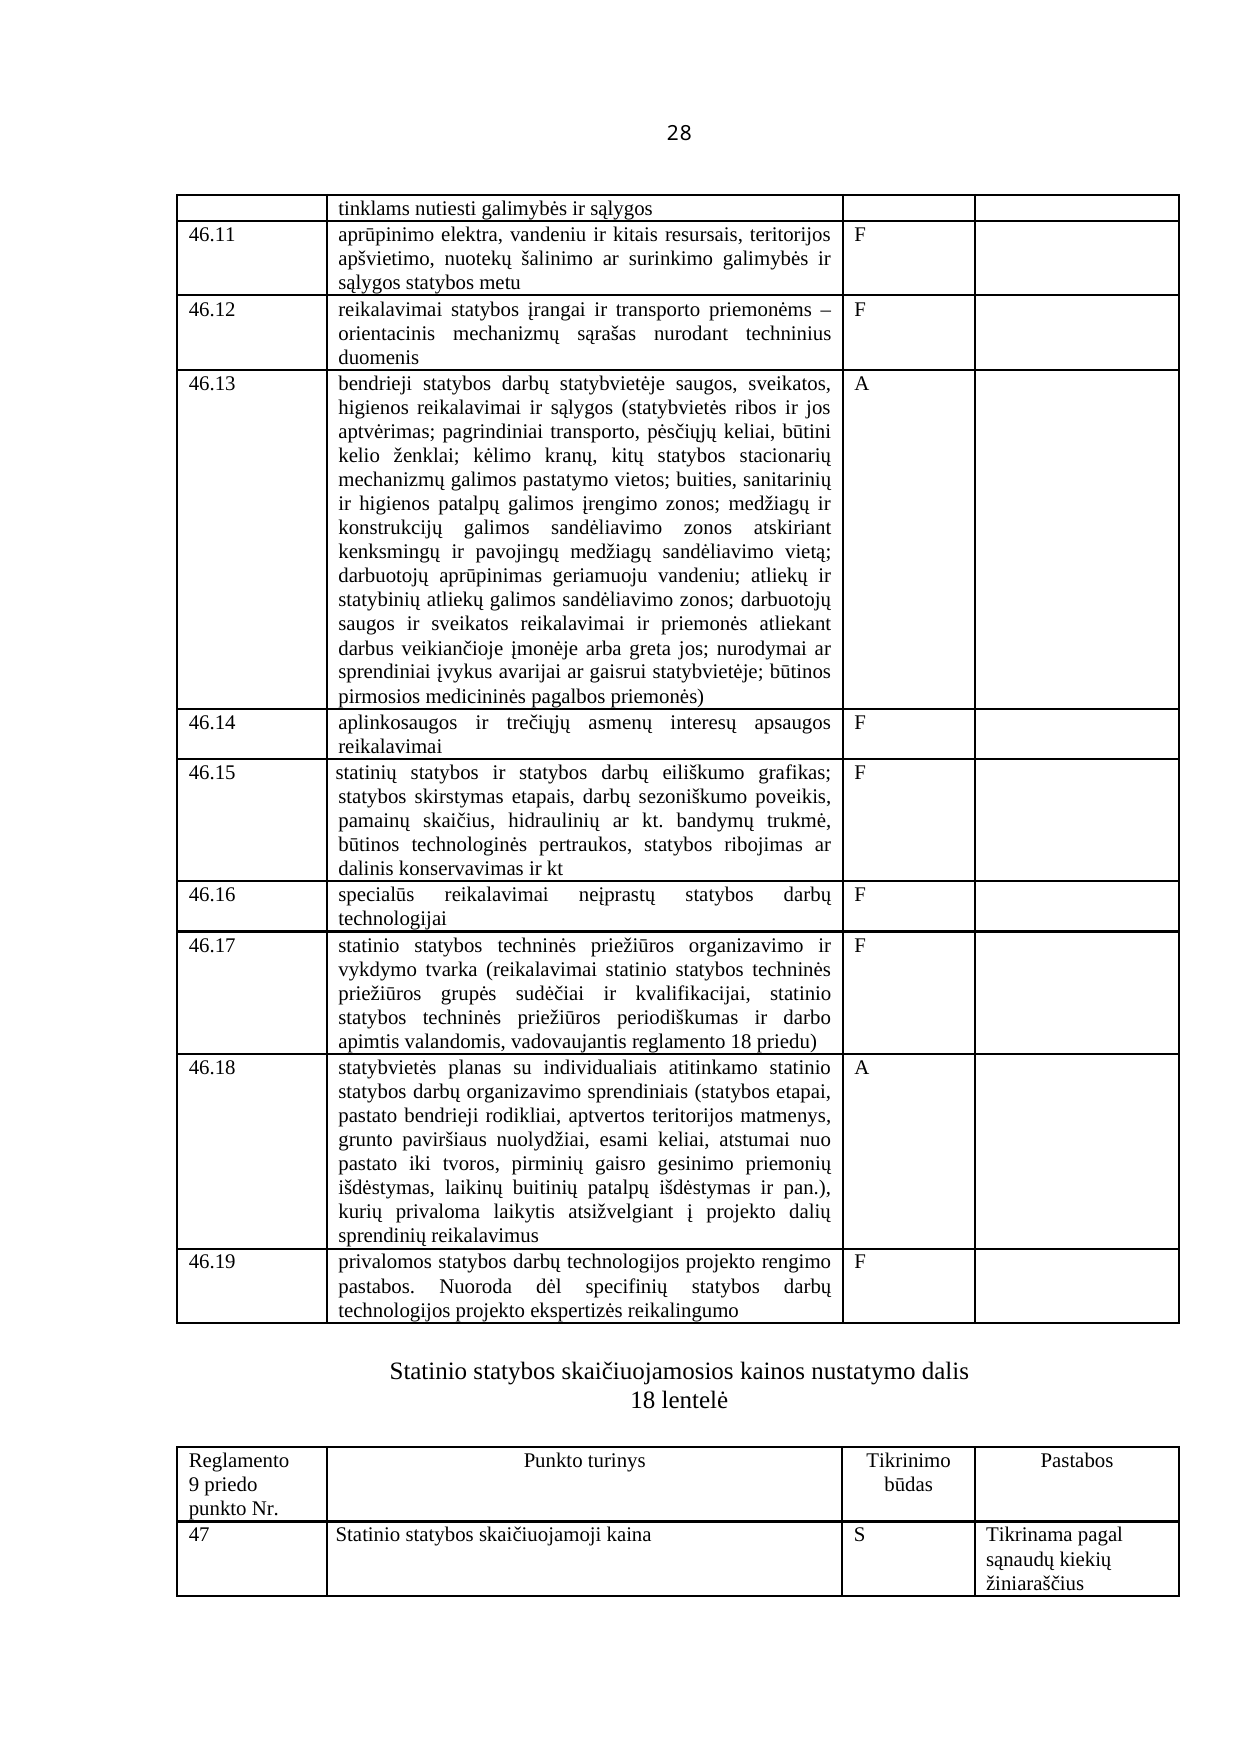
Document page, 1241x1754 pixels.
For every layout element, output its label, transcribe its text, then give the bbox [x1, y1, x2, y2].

table_cell [976, 710, 1178, 758]
table_cell A [844, 1055, 974, 1247]
table_cell 46.16 [178, 882, 326, 930]
table_cell [976, 933, 1178, 1053]
text 18 lentelė [177, 1385, 1181, 1414]
table_cell privalomos statybos darbų technologijos projekto rengimo pastabos. Nuoroda dėl specifinių statybos darbų technologijos projekto ekspertizės reikalingumo [328, 1250, 842, 1322]
table_cell A [844, 371, 974, 708]
table_cell aprūpinimo elektra, vandeniu ir kitais resursais, teritorijos apšvietimo, nuotekų šalinimo ar surinkimo galimybės ir sąlygos statybos metu [328, 222, 842, 294]
table_cell F [844, 222, 974, 294]
table_cell [976, 1250, 1178, 1322]
text Statinio statybos skaičiuojamosios kainos nustatymo dalis [177, 1356, 1181, 1385]
table_cell [976, 196, 1178, 220]
table_cell F [844, 933, 974, 1053]
table_cell [178, 196, 326, 220]
table_cell 46.13 [178, 371, 326, 708]
table_cell [976, 371, 1178, 708]
table_cell [976, 760, 1178, 880]
table_cell 46.12 [178, 296, 326, 369]
table_cell specialūs reikalavimai neįprastų statybos darbų technologijai [328, 882, 842, 930]
table_cell Statinio statybos skaičiuojamoji kaina [328, 1523, 841, 1594]
table_cell S [843, 1523, 974, 1594]
table_header Pastabos [976, 1448, 1178, 1520]
table_cell [976, 296, 1178, 369]
table_cell Tikrinama pagal sąnaudų kiekių žiniaraščius [976, 1523, 1178, 1594]
table_cell 46.14 [178, 710, 326, 758]
table_cell statybvietės planas su individualiais atitinkamo statinio statybos darbų organizavimo sprendiniais (statybos etapai, pastato bendrieji rodikliai, aptvertos teritorijos matmenys, grunto paviršiaus nuolydžiai, esami keliai, atstumai nuo pastato iki tvoros, pirminių gaisro gesinimo priemonių išdėstymas, laikinų buitinių patalpų išdėstymas ir pan.), kurių privaloma laikytis atsižvelgiant į projekto dalių sprendinių reikalavimus [328, 1055, 842, 1247]
table_cell 46.19 [178, 1250, 326, 1322]
table_cell reikalavimai statybos įrangai ir transporto priemonėms – orientacinis mechanizmų sąrašas nurodant techninius duomenis [328, 296, 842, 369]
table_cell F [844, 296, 974, 369]
table_header Tikrinimo būdas [843, 1448, 974, 1520]
table_cell 46.18 [178, 1055, 326, 1247]
table_cell 46.15 [178, 760, 326, 880]
table_header Reglamento 9 priedo punkto Nr. [178, 1448, 326, 1520]
table_cell 47 [178, 1523, 326, 1594]
table_cell statinių statybos ir statybos darbų eiliškumo grafikas; statybos skirstymas etapais, darbų sezoniškumo poveikis, pamainų skaičius, hidraulinių ar kt. bandymų trukmė, būtinos technologinės pertraukos, statybos ribojimas ar dalinis konservavimas ir kt [328, 760, 842, 880]
table_cell [844, 196, 974, 220]
table_cell F [844, 710, 974, 758]
table_cell statinio statybos techninės priežiūros organizavimo ir vykdymo tvarka (reikalavimai statinio statybos techninės priežiūros grupės sudėčiai ir kvalifikacijai, statinio statybos techninės priežiūros periodiškumas ir darbo apimtis valandomis, vadovaujantis reglamento 18 priedu) [328, 933, 842, 1053]
table_cell tinklams nutiesti galimybės ir sąlygos [328, 196, 842, 220]
table_cell 46.17 [178, 933, 326, 1053]
table_cell [976, 222, 1178, 294]
table_cell [976, 1055, 1178, 1247]
table_cell 46.11 [178, 222, 326, 294]
table_cell F [844, 760, 974, 880]
table_cell F [844, 1250, 974, 1322]
table_cell bendrieji statybos darbų statybvietėje saugos, sveikatos, higienos reikalavimai ir sąlygos (statybvietės ribos ir jos aptvėrimas; pagrindiniai transporto, pėsčiųjų keliai, būtini kelio ženklai; kėlimo kranų, kitų statybos stacionarių mechanizmų galimos pastatymo vietos; buities, sanitarinių ir higienos patalpų galimos įrengimo zonos; medžiagų ir konstrukcijų galimos sandėliavimo zonos atskiriant kenksmingų ir pavojingų medžiagų sandėliavimo vietą; darbuotojų aprūpinimas geriamuoju vandeniu; atliekų ir statybinių atliekų galimos sandėliavimo zonos; darbuotojų saugos ir sveikatos reikalavimai ir priemonės atliekant darbus veikiančioje įmonėje arba greta jos; nurodymai ar sprendiniai įvykus avarijai ar gaisrui statybvietėje; būtinos pirmosios medicininės pagalbos priemonės) [328, 371, 842, 708]
table_cell aplinkosaugos ir trečiųjų asmenų interesų apsaugos reikalavimai [328, 710, 842, 758]
table_cell [976, 882, 1178, 930]
table_header Punkto turinys [328, 1448, 841, 1520]
table_cell F [844, 882, 974, 930]
